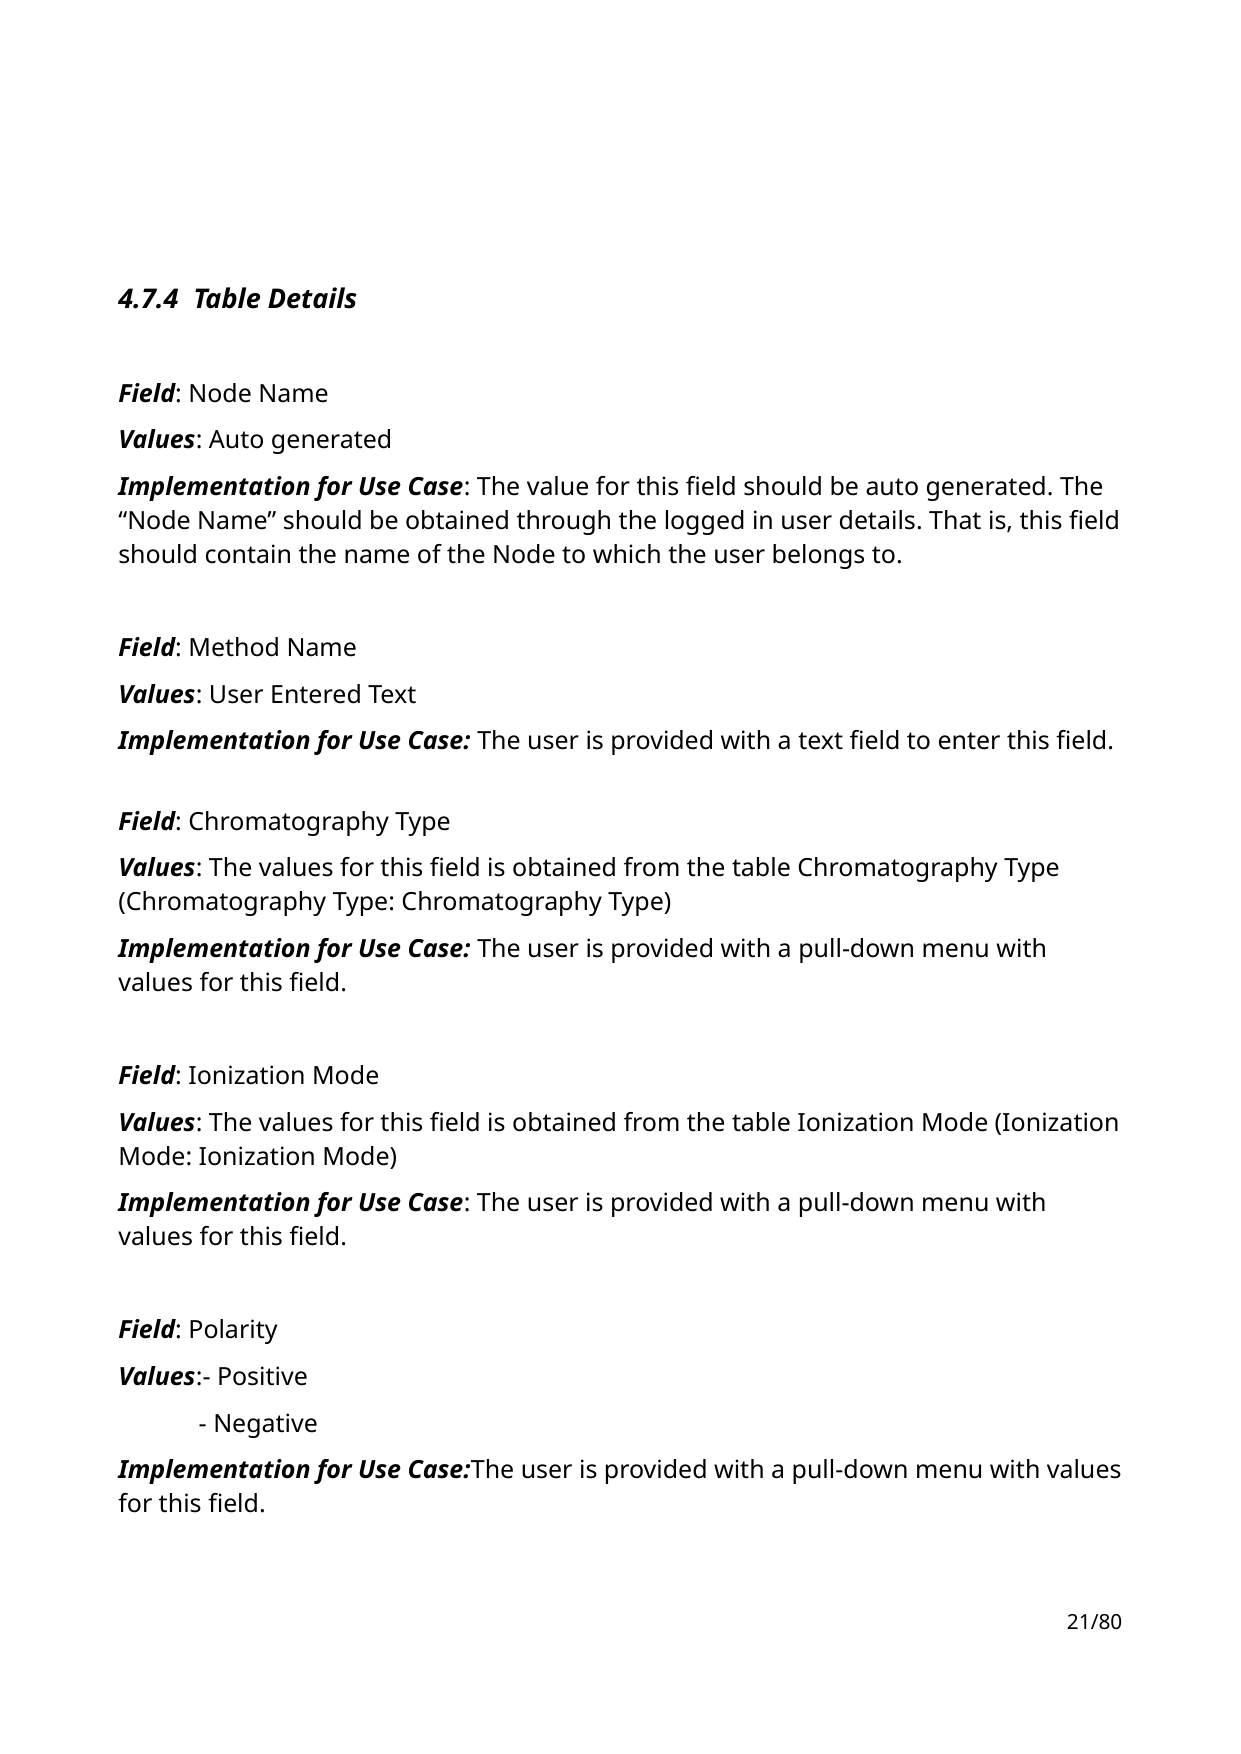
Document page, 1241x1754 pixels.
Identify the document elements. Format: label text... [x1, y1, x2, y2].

text Values: The values for this field is obtained from the table Chromatography Type (Chromatography Type: Chromatography Type) [118, 850, 1122, 918]
text Field: Method Name [118, 630, 1122, 664]
text Implementation for Use Case: The value for this field should be auto generated. The “Node Name” should be obtained through the logged in user details. That is, this field should contain the name of the Node to which the user belongs to. [118, 468, 1122, 571]
text Values: Auto generated [118, 422, 1122, 456]
text Field: Node Name [118, 375, 1122, 409]
text Field: Polarity [118, 1312, 1122, 1346]
text Values:- Positive [118, 1359, 1122, 1393]
text Implementation for Use Case:The user is provided with a pull-down menu with values for this field. [118, 1452, 1122, 1520]
text Field: Ionization Mode [118, 1058, 1122, 1092]
text Implementation for Use Case: The user is provided with a pull-down menu with values for this field. [118, 1185, 1122, 1253]
subtitle Table Details [118, 279, 1122, 316]
text Values: The values for this field is obtained from the table Ionization Mode (Ionization Mode: Ionization Mode) [118, 1104, 1122, 1172]
text Implementation for Use Case: The user is provided with a text field to enter this field. [118, 723, 1122, 757]
text Implementation for Use Case: The user is provided with a pull-down menu with values for this field. [118, 931, 1122, 999]
text - Negative [118, 1405, 1122, 1439]
text Field: Chromatography Type [118, 803, 1122, 837]
text Values: User Entered Text [118, 676, 1122, 710]
